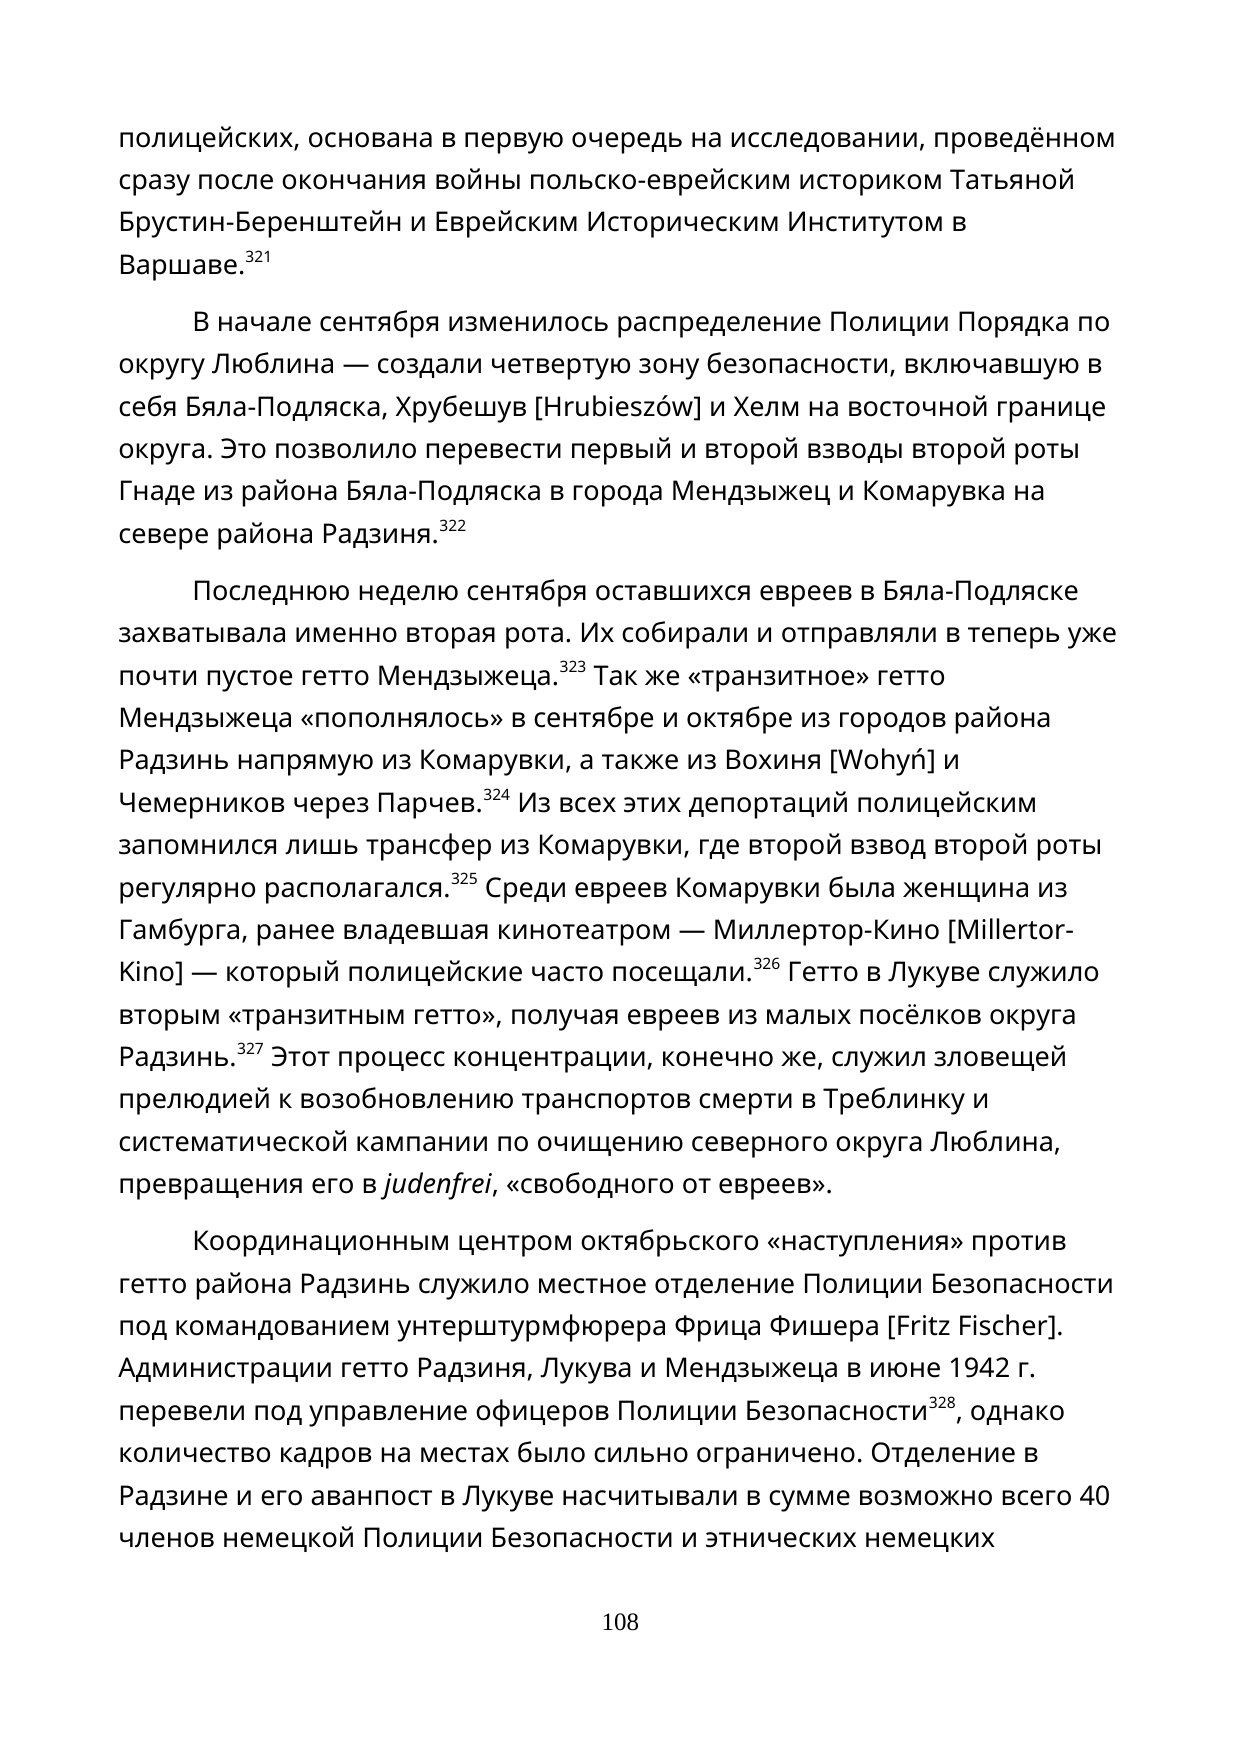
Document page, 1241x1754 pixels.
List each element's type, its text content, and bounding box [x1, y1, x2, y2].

text Координационным центром октябрьского «наступления» против гетто района Радзинь служило местное отделение Полиции Безопасности под командованием унтерштурмфюрера Фрица Фишера [Fritz Fischer]. Администрации гетто Радзиня, Лукува и Мендзыжеца в июне 1942 г. перевели под управление офицеров Полиции Безопасности, однако количество кадров на местах было сильно ограничено. Отделение в Радзине и его аванпост в Лукуве насчитывали в сумме возможно всего 40 членов немецкой Полиции Безопасности и этнических немецких [118, 1222, 1122, 1555]
text В начале сентября изменилось распределение Полиции Порядка по округу Люблина — создали четвертую зону безопасности, включавшую в себя Бяла-Подляска, Хрубешув [Hrubieszów] и Хелм на восточной границе округа. Это позволило перевести первый и второй взводы второй роты Гнаде из района Бяла-Подляска в города Мендзыжец и Комарувка на севере района Радзиня. [118, 302, 1122, 551]
text Последнюю неделю сентября оставшихся евреев в Бяла-Подляске захватывала именно вторая рота. Их собирали и отправляли в теперь уже почти пустое гетто Мендзыжеца. Так же «транзитное» гетто Мендзыжеца «пополнялось» в сентябре и октябре из городов района Радзинь напрямую из Комарувки, а также из Вохиня [Wohyń] и Чемерников через Парчев. Из всех этих депортаций полицейским запомнился лишь трансфер из Комарувки, где второй взвод второй роты регулярно располагался. Среди евреев Комарувки была женщина из Гамбурга, ранее владевшая кинотеатром — Миллертор-Кино [Millertor-Kino] — который полицейские часто посещали. Гетто в Лукуве служило вторым «транзитным гетто», получая евреев из малых посёлков округа Радзинь. Этот процесс концентрации, конечно же, служил зловещей прелюдией к возобновлению транспортов смерти в Треблинку и систематической кампании по очищению северного округа Люблина, превращения его в judenfrei, «свободного от евреев». [118, 571, 1122, 1202]
text полицейских, основана в первую очередь на исследовании, проведённом сразу после окончания войны польско-еврейским историком Татьяной Брустин-Беренштейн и Еврейским Историческим Институтом в Варшаве. [118, 118, 1122, 282]
